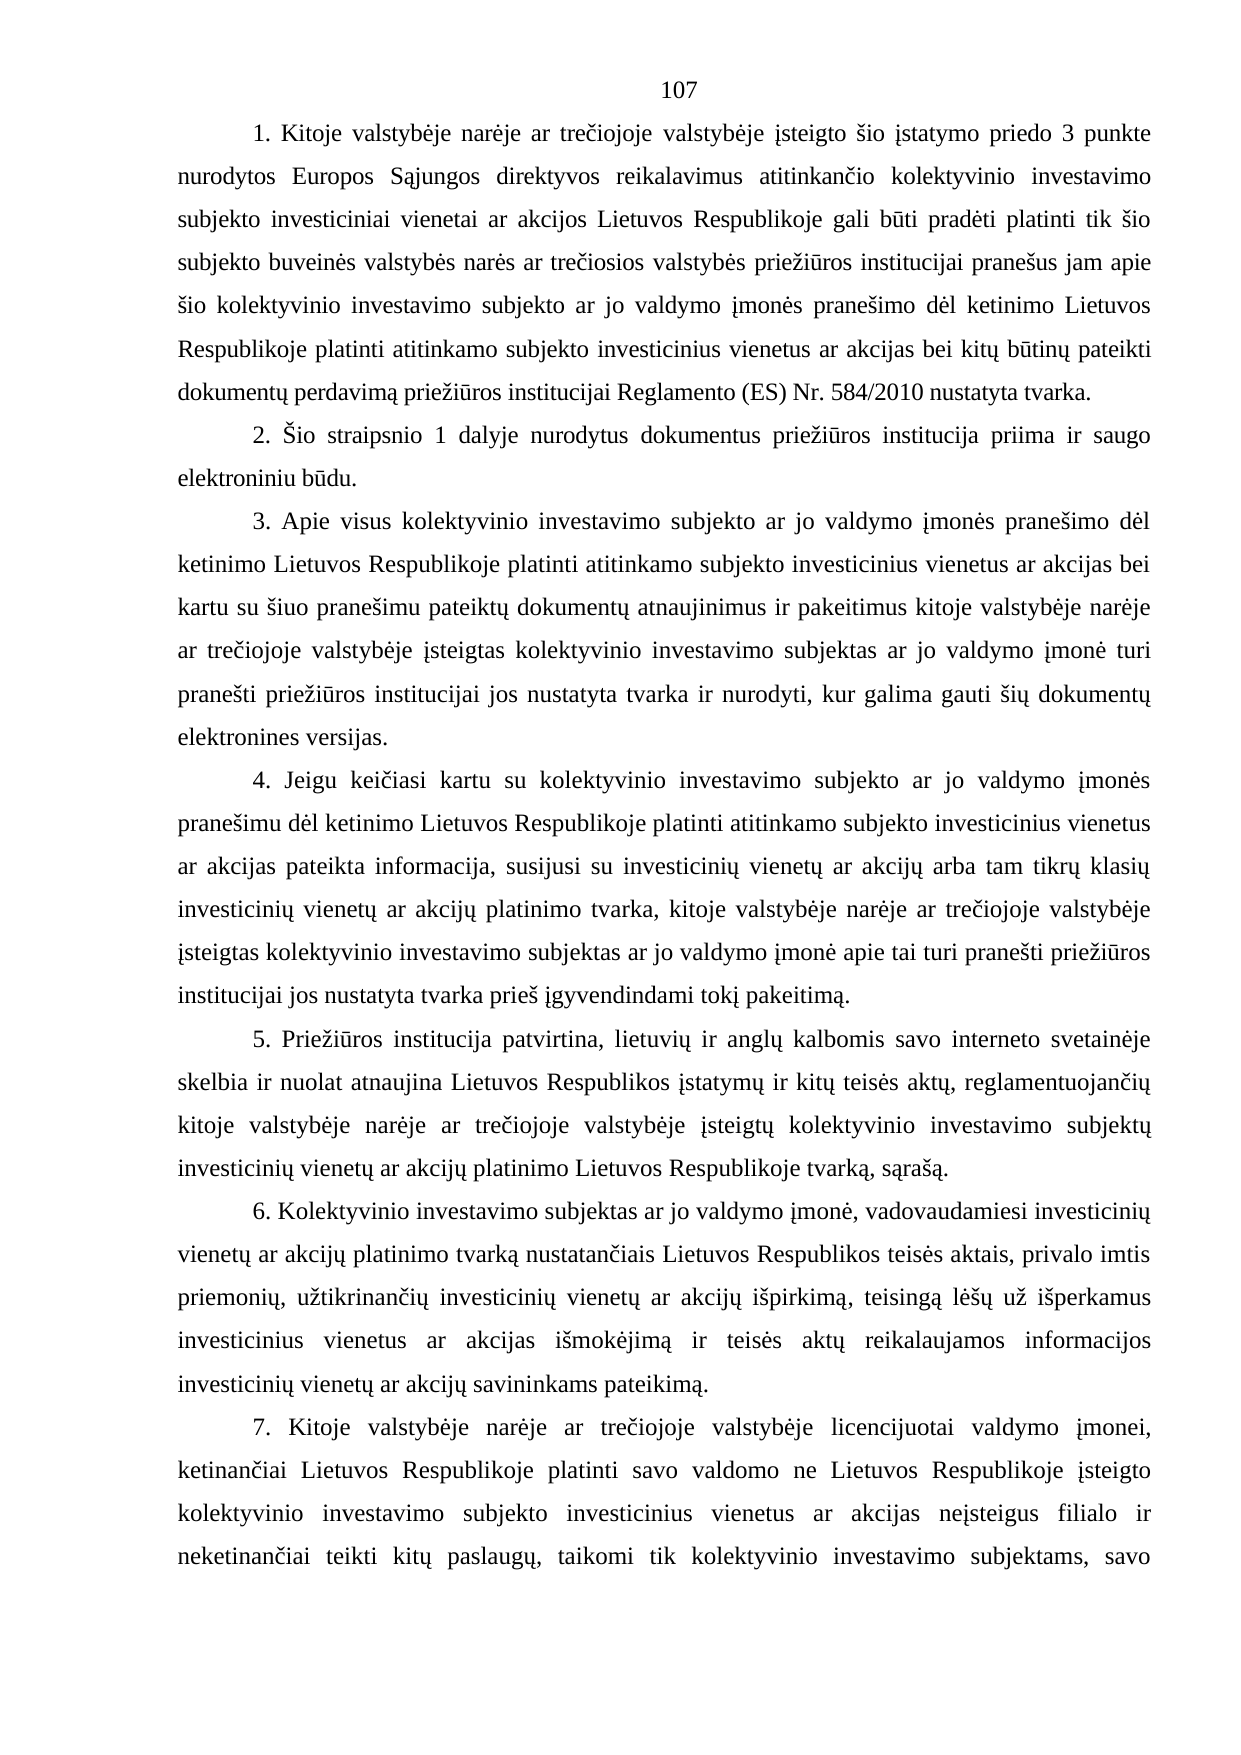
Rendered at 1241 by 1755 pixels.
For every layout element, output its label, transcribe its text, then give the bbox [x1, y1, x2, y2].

text 2. Šio straipsnio 1 dalyje nurodytus dokumentus priežiūros institucija priima ir saugo elektroniniu būdu. [177, 420, 1152, 492]
text 4. Jeigu keičiasi kartu su kolektyvinio investavimo subjekto ar jo valdymo įmonės pranešimu dėl ketinimo Lietuvos Respublikoje platinti atitinkamo subjekto investicinius vienetus ar akcijas pateikta informacija, susijusi su investicinių vienetų ar akcijų arba tam tikrų klasių investicinių vienetų ar akcijų platinimo tvarka, kitoje valstybėje narėje ar trečiojoje valstybėje įsteigtas kolektyvinio investavimo subjektas ar jo valdymo įmonė apie tai turi pranešti priežiūros institucijai jos nustatyta tvarka prieš įgyvendindami tokį pakeitimą. [177, 765, 1152, 1009]
text 6. Kolektyvinio investavimo subjektas ar jo valdymo įmonė, vadovaudamiesi investicinių vienetų ar akcijų platinimo tvarką nustatančiais Lietuvos Respublikos teisės aktais, privalo imtis priemonių, užtikrinančių investicinių vienetų ar akcijų išpirkimą, teisingą lėšų už išperkamus investicinius vienetus ar akcijas išmokėjimą ir teisės aktų reikalaujamos informacijos investicinių vienetų ar akcijų savininkams pateikimą. [177, 1196, 1152, 1397]
text 3. Apie visus kolektyvinio investavimo subjekto ar jo valdymo įmonės pranešimo dėl ketinimo Lietuvos Respublikoje platinti atitinkamo subjekto investicinius vienetus ar akcijas bei kartu su šiuo pranešimu pateiktų dokumentų atnaujinimus ir pakeitimus kitoje valstybėje narėje ar trečiojoje valstybėje įsteigtas kolektyvinio investavimo subjektas ar jo valdymo įmonė turi pranešti priežiūros institucijai jos nustatyta tvarka ir nurodyti, kur galima gauti šių dokumentų elektronines versijas. [177, 506, 1152, 751]
text 1. Kitoje valstybėje narėje ar trečiojoje valstybėje įsteigto šio įstatymo priedo 3 punkte nurodytos Europos Sąjungos direktyvos reikalavimus atitinkančio kolektyvinio investavimo subjekto investiciniai vienetai ar akcijos Lietuvos Respublikoje gali būti pradėti platinti tik šio subjekto buveinės valstybės narės ar trečiosios valstybės priežiūros institucijai pranešus jam apie šio kolektyvinio investavimo subjekto ar jo valdymo įmonės pranešimo dėl ketinimo Lietuvos Respublikoje platinti atitinkamo subjekto investicinius vienetus ar akcijas bei kitų būtinų pateikti dokumentų perdavimą priežiūros institucijai Reglamento (ES) Nr. 584/2010 nustatyta tvarka. [177, 118, 1152, 406]
text 5. Priežiūros institucija patvirtina, lietuvių ir anglų kalbomis savo interneto svetainėje skelbia ir nuolat atnaujina Lietuvos Respublikos įstatymų ir kitų teisės aktų, reglamentuojančių kitoje valstybėje narėje ar trečiojoje valstybėje įsteigtų kolektyvinio investavimo subjektų investicinių vienetų ar akcijų platinimo Lietuvos Respublikoje tvarką, sąrašą. [177, 1024, 1152, 1182]
text 7. Kitoje valstybėje narėje ar trečiojoje valstybėje licencijuotai valdymo įmonei, ketinančiai Lietuvos Respublikoje platinti savo valdomo ne Lietuvos Respublikoje įsteigto kolektyvinio investavimo subjekto investicinius vienetus ar akcijas neįsteigus filialo ir neketinančiai teikti kitų paslaugų, taikomi tik kolektyvinio investavimo subjektams, savo [177, 1412, 1152, 1570]
